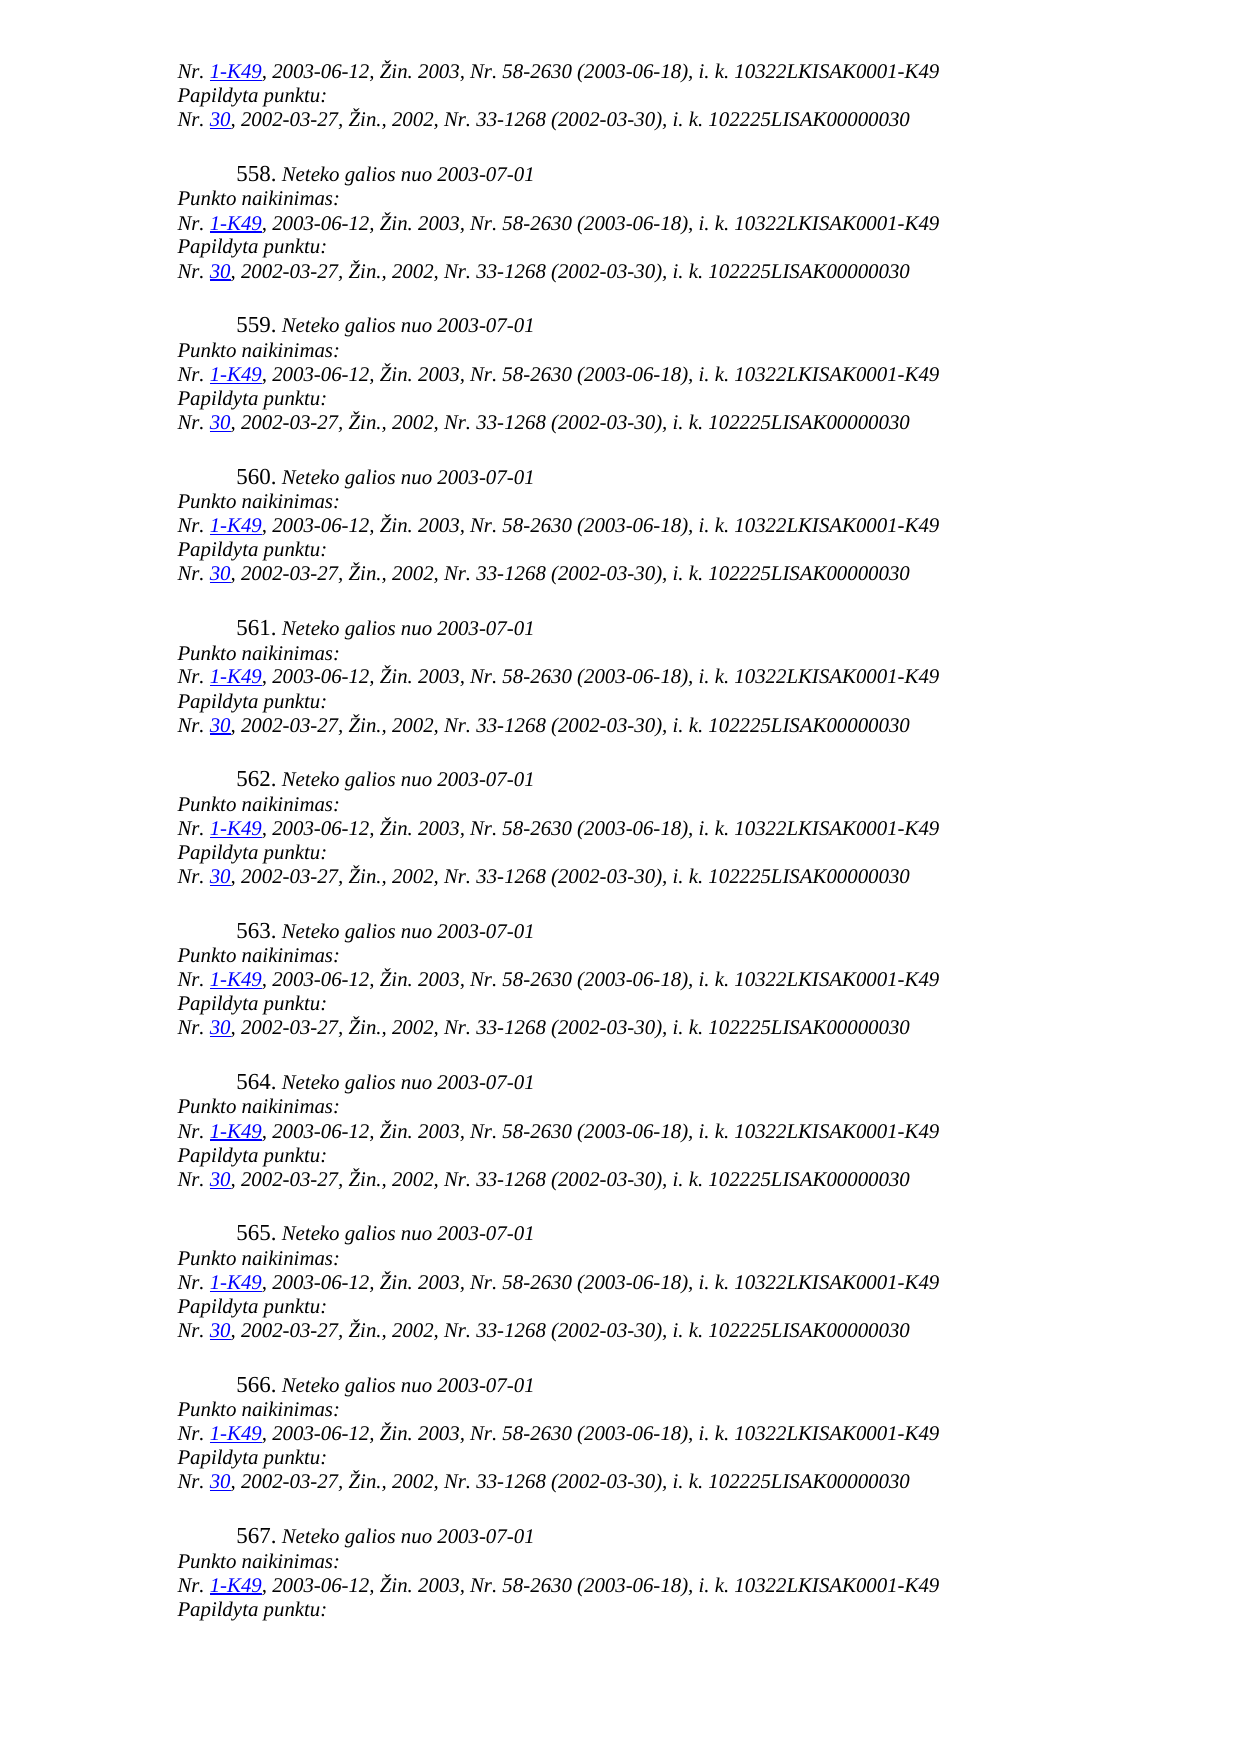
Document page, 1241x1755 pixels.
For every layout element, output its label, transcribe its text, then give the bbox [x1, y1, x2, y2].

text 567. Neteko galios nuo 2003-07-01 [177, 1522, 1181, 1548]
text Papildyta punktu: [177, 386, 1181, 410]
text 566. Neteko galios nuo 2003-07-01 [177, 1371, 1181, 1397]
text Nr. 1-K49, 2003-06-12, Žin. 2003, Nr. 58-2630 (2003-06-18), i. k. 10322LKISAK0001-K49 [177, 664, 1181, 688]
text 561. Neteko galios nuo 2003-07-01 [177, 614, 1181, 640]
text Nr. 30, 2002-03-27, Žin., 2002, Nr. 33-1268 (2002-03-30), i. k. 102225LISAK00000030 [177, 258, 1181, 283]
text Papildyta punktu: [177, 234, 1181, 258]
text Papildyta punktu: [177, 1294, 1181, 1318]
text 559. Neteko galios nuo 2003-07-01 [177, 311, 1181, 338]
text 558. Neteko galios nuo 2003-07-01 [177, 160, 1181, 186]
text Punkto naikinimas: [177, 489, 1181, 513]
text 562. Neteko galios nuo 2003-07-01 [177, 765, 1181, 792]
text Nr. 1-K49, 2003-06-12, Žin. 2003, Nr. 58-2630 (2003-06-18), i. k. 10322LKISAK0001-K49 [177, 1118, 1181, 1143]
text Nr. 30, 2002-03-27, Žin., 2002, Nr. 33-1268 (2002-03-30), i. k. 102225LISAK00000030 [177, 1318, 1181, 1342]
text 564. Neteko galios nuo 2003-07-01 [177, 1068, 1181, 1094]
text Papildyta punktu: [177, 991, 1181, 1015]
text Nr. 30, 2002-03-27, Žin., 2002, Nr. 33-1268 (2002-03-30), i. k. 102225LISAK00000030 [177, 410, 1181, 434]
text Punkto naikinimas: [177, 792, 1181, 816]
text Punkto naikinimas: [177, 640, 1181, 664]
text Nr. 1-K49, 2003-06-12, Žin. 2003, Nr. 58-2630 (2003-06-18), i. k. 10322LKISAK0001-K49 [177, 1270, 1181, 1294]
text Punkto naikinimas: [177, 1397, 1181, 1421]
text Nr. 30, 2002-03-27, Žin., 2002, Nr. 33-1268 (2002-03-30), i. k. 102225LISAK00000030 [177, 864, 1181, 888]
text Nr. 30, 2002-03-27, Žin., 2002, Nr. 33-1268 (2002-03-30), i. k. 102225LISAK00000030 [177, 561, 1181, 585]
text Papildyta punktu: [177, 1597, 1181, 1621]
text Nr. 1-K49, 2003-06-12, Žin. 2003, Nr. 58-2630 (2003-06-18), i. k. 10322LKISAK0001-K49 [177, 59, 1181, 83]
text Punkto naikinimas: [177, 1246, 1181, 1270]
text Nr. 30, 2002-03-27, Žin., 2002, Nr. 33-1268 (2002-03-30), i. k. 102225LISAK00000030 [177, 107, 1181, 131]
text Papildyta punktu: [177, 688, 1181, 713]
text Punkto naikinimas: [177, 186, 1181, 210]
text Papildyta punktu: [177, 1143, 1181, 1167]
text 563. Neteko galios nuo 2003-07-01 [177, 917, 1181, 943]
text 560. Neteko galios nuo 2003-07-01 [177, 463, 1181, 489]
text Papildyta punktu: [177, 840, 1181, 864]
text Nr. 1-K49, 2003-06-12, Žin. 2003, Nr. 58-2630 (2003-06-18), i. k. 10322LKISAK0001-K49 [177, 513, 1181, 537]
text Nr. 1-K49, 2003-06-12, Žin. 2003, Nr. 58-2630 (2003-06-18), i. k. 10322LKISAK0001-K49 [177, 816, 1181, 840]
text Nr. 30, 2002-03-27, Žin., 2002, Nr. 33-1268 (2002-03-30), i. k. 102225LISAK00000030 [177, 1015, 1181, 1039]
text Punkto naikinimas: [177, 1094, 1181, 1118]
text Nr. 30, 2002-03-27, Žin., 2002, Nr. 33-1268 (2002-03-30), i. k. 102225LISAK00000030 [177, 1167, 1181, 1191]
text Papildyta punktu: [177, 83, 1181, 107]
text Punkto naikinimas: [177, 338, 1181, 362]
text 565. Neteko galios nuo 2003-07-01 [177, 1219, 1181, 1246]
text Papildyta punktu: [177, 537, 1181, 561]
text Punkto naikinimas: [177, 1548, 1181, 1573]
text Nr. 1-K49, 2003-06-12, Žin. 2003, Nr. 58-2630 (2003-06-18), i. k. 10322LKISAK0001-K49 [177, 967, 1181, 991]
text Nr. 1-K49, 2003-06-12, Žin. 2003, Nr. 58-2630 (2003-06-18), i. k. 10322LKISAK0001-K49 [177, 362, 1181, 386]
text Nr. 30, 2002-03-27, Žin., 2002, Nr. 33-1268 (2002-03-30), i. k. 102225LISAK00000030 [177, 1469, 1181, 1493]
text Papildyta punktu: [177, 1445, 1181, 1469]
text Nr. 30, 2002-03-27, Žin., 2002, Nr. 33-1268 (2002-03-30), i. k. 102225LISAK00000030 [177, 713, 1181, 737]
text Nr. 1-K49, 2003-06-12, Žin. 2003, Nr. 58-2630 (2003-06-18), i. k. 10322LKISAK0001-K49 [177, 1421, 1181, 1445]
text Nr. 1-K49, 2003-06-12, Žin. 2003, Nr. 58-2630 (2003-06-18), i. k. 10322LKISAK0001-K49 [177, 1573, 1181, 1597]
text Nr. 1-K49, 2003-06-12, Žin. 2003, Nr. 58-2630 (2003-06-18), i. k. 10322LKISAK0001-K49 [177, 210, 1181, 234]
text Punkto naikinimas: [177, 943, 1181, 967]
